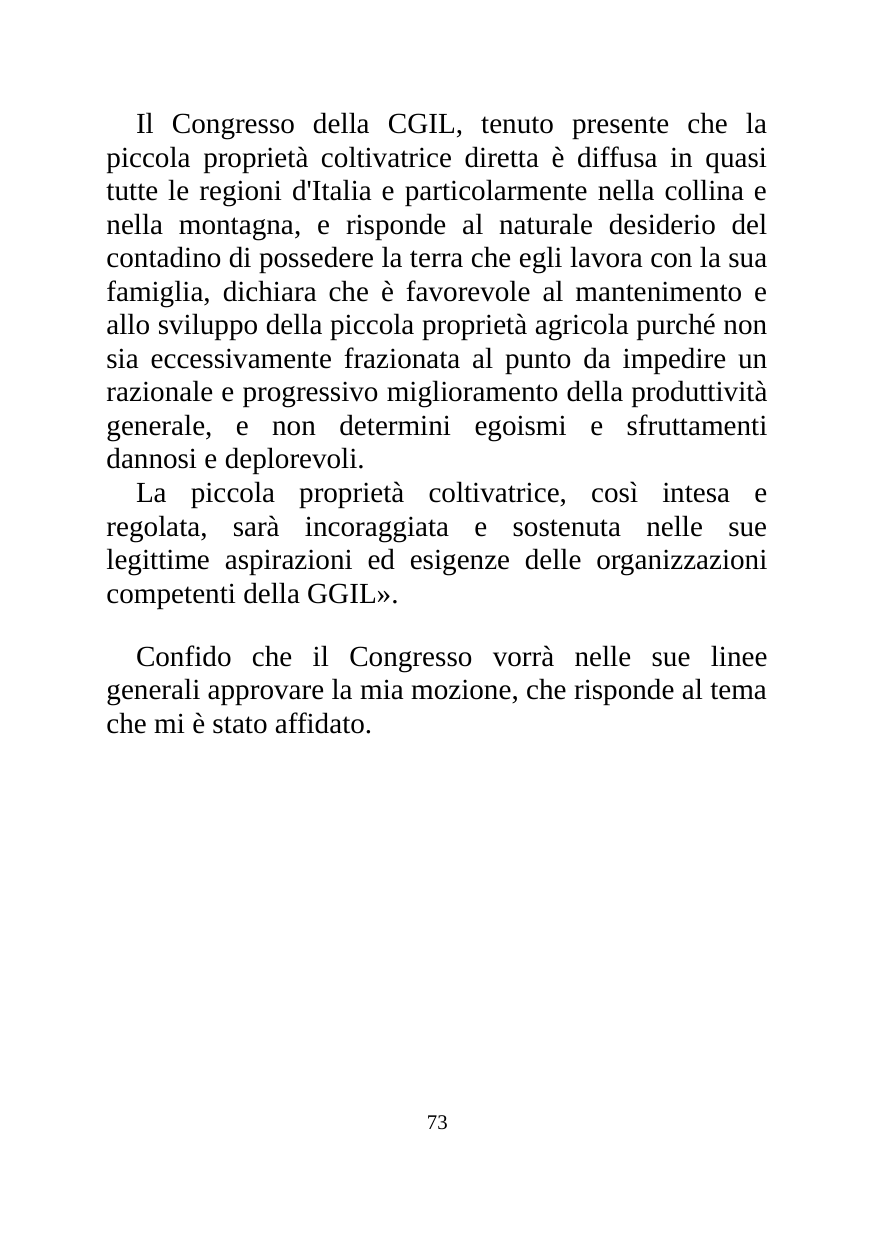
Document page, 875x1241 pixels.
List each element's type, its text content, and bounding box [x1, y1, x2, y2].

text La piccola proprietà coltivatrice, così intesa e regolata, sarà incoraggiata e sostenuta nelle sue legittime aspirazioni ed esigenze delle organizzazioni competenti della GGIL». [106, 475, 768, 609]
text Il Congresso della CGIL, tenuto presente che la piccola proprietà coltivatrice diretta è diffusa in quasi tutte le regioni d'Italia e particolarmente nella collina e nella montagna, e risponde al naturale desiderio del contadino di possedere la terra che egli lavora con la sua famiglia, dichiara che è favorevole al mantenimento e allo sviluppo della piccola proprietà agricola purché non sia eccessivamente frazionata al punto da impedire un razionale e progressivo miglioramento della produttività generale, e non determini egoismi e sfruttamenti dannosi e deplorevoli. [106, 106, 768, 475]
text Confido che il Congresso vorrà nelle sue linee generali approvare la mia mozione, che risponde al tema che mi è stato affidato. [106, 639, 768, 739]
